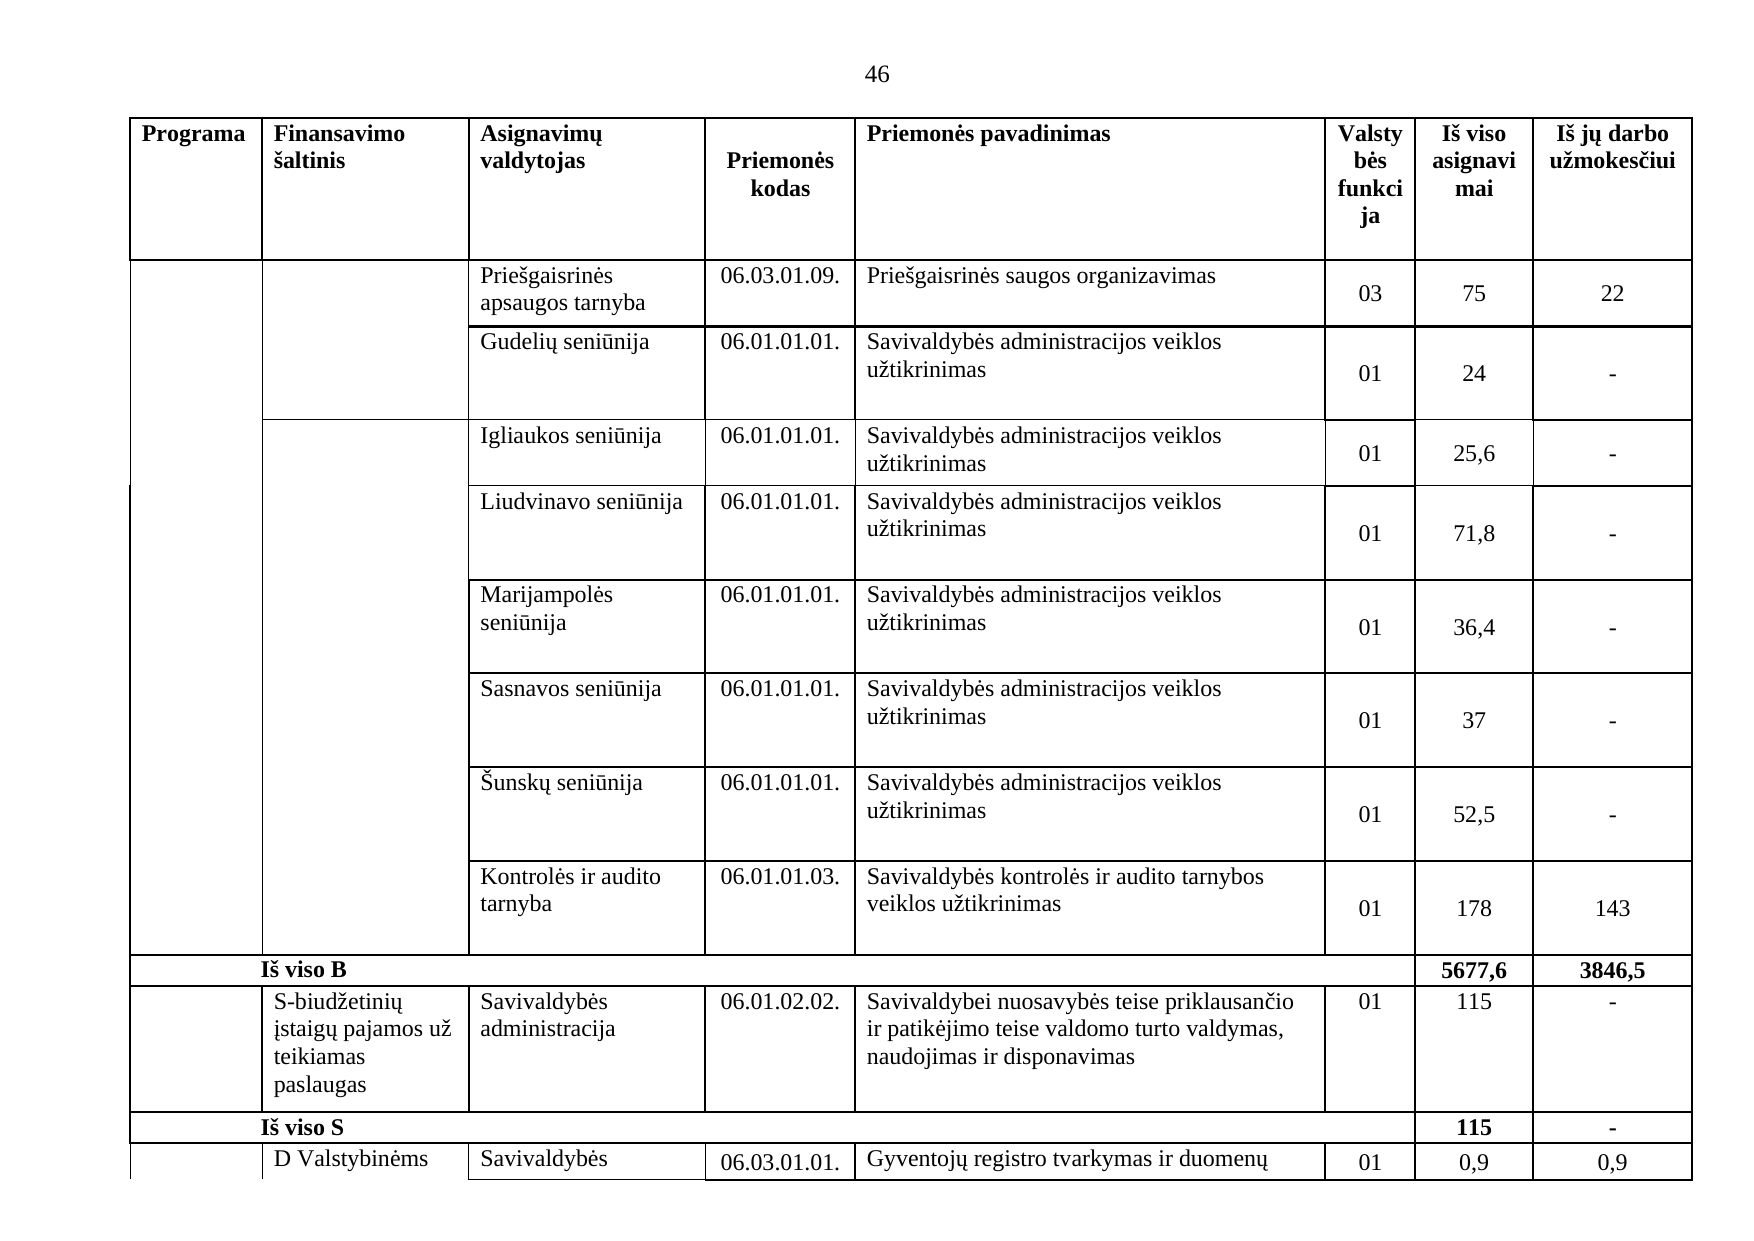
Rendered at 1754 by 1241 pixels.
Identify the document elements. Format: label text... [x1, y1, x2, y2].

table_cell 01 [1326, 768, 1414, 860]
table_cell Savivaldybei nuosavybės teise priklausančio ir patikėjimo teise valdomo turto valdymas, naudojimas ir disponavimas [856, 987, 1324, 1111]
table_cell 06.03.01.09. [706, 261, 854, 325]
table_cell 115 [1416, 987, 1532, 1111]
table_cell [263, 672, 468, 953]
table_cell 36,4 [1416, 581, 1532, 672]
table_cell Savivaldybės administracijos veiklos užtikrinimas [856, 674, 1324, 766]
table_cell Savivaldybės administracijos veiklos užtikrinimas [856, 581, 1324, 672]
table_cell 37 [1416, 674, 1532, 766]
table_cell 75 [1416, 261, 1532, 325]
table_header Priemonės kodas [706, 119, 854, 229]
table_cell Iš viso S [131, 1113, 1414, 1142]
table_cell Marijampolės seniūnija [470, 581, 704, 672]
table_cell 52,5 [1416, 768, 1532, 860]
table_cell 06.01.01.01. [706, 420, 855, 485]
table_header Programa [131, 119, 261, 229]
table_header Iš viso asignavimai [1416, 119, 1532, 259]
table_cell Gudelių seniūnija [469, 328, 704, 419]
table_cell S-biudžetinių įstaigų pajamos už teikiamas paslaugas [263, 987, 468, 1111]
table_cell D Valstybinėms [263, 1144, 468, 1179]
table_cell 143 [1534, 862, 1691, 953]
table_cell [1326, 229, 1414, 259]
table_cell 06.01.01.01. [706, 581, 854, 672]
table_cell Liudvinavo seniūnija [469, 486, 704, 578]
table_cell 0,9 [1416, 1144, 1532, 1179]
table_cell [856, 229, 1324, 259]
table_cell Sasnavos seniūnija [470, 674, 704, 766]
table_cell Iš viso B [131, 956, 1414, 985]
table_cell Gyventojų registro tvarkymas ir duomenų [856, 1144, 1324, 1179]
table_cell 01 [1326, 487, 1414, 578]
table_cell 01 [1326, 1144, 1414, 1179]
table_header Iš jų darbo užmokesčiui [1534, 119, 1691, 259]
table_cell 06.01.01.01. [706, 674, 854, 766]
table_cell Savivaldybės administracijos veiklos užtikrinimas [856, 328, 1324, 419]
table_cell [263, 261, 468, 419]
table_cell 71,8 [1416, 486, 1532, 578]
table_cell Kontrolės ir audito tarnyba [470, 862, 704, 953]
table_cell Savivaldybės administracijos veiklos užtikrinimas [856, 420, 1325, 485]
table_cell 178 [1416, 862, 1532, 953]
table_cell 06.01.01.01. [706, 486, 854, 578]
table_cell - [1534, 581, 1691, 672]
table_cell [706, 229, 854, 259]
table_header Valstybės funkcija [1326, 119, 1414, 229]
table_cell [131, 229, 261, 259]
table_cell Savivaldybės [469, 1144, 705, 1179]
table_cell [131, 987, 261, 1111]
table_cell Savivaldybės administracijos veiklos užtikrinimas [856, 486, 1324, 578]
table_cell [131, 261, 262, 485]
table_cell 06.01.01.03. [706, 862, 854, 953]
table_cell - [1534, 1113, 1691, 1142]
table_cell [470, 229, 704, 259]
table_cell - [1534, 328, 1691, 419]
table_cell 01 [1326, 987, 1414, 1111]
table_cell 06.01.01.01. [706, 768, 854, 860]
table_cell Šunskų seniūnija [470, 768, 704, 860]
table_cell [263, 229, 468, 259]
table_cell - [1534, 487, 1691, 578]
table_cell 115 [1416, 1113, 1532, 1142]
table_cell 01 [1326, 421, 1414, 485]
table_cell 0,9 [1534, 1144, 1691, 1179]
table_cell [263, 579, 468, 672]
table_cell 24 [1416, 328, 1532, 419]
table_cell [131, 485, 262, 953]
table_cell Priešgaisrinės apsaugos tarnyba [469, 261, 704, 325]
table_cell - [1534, 674, 1691, 766]
table_cell 25,6 [1416, 420, 1533, 485]
table_cell 06.01.02.02. [706, 987, 854, 1111]
table_cell - [1534, 768, 1691, 860]
table_cell 5677,6 [1416, 956, 1532, 985]
table_cell [263, 420, 468, 578]
table_cell Savivaldybės administracija [470, 987, 704, 1111]
table_cell 01 [1326, 581, 1414, 672]
table_cell - [1534, 421, 1691, 485]
table_cell 01 [1326, 328, 1414, 419]
table_cell 06.01.01.01. [706, 328, 854, 419]
table_cell Igliaukos seniūnija [469, 420, 705, 485]
table_cell 01 [1326, 674, 1414, 766]
table_cell 06.03.01.01. [706, 1144, 854, 1179]
table_header Priemonės pavadinimas [856, 119, 1324, 229]
table_cell Savivaldybės administracijos veiklos užtikrinimas [856, 768, 1324, 860]
table_cell 3846,5 [1534, 956, 1691, 985]
table_header Asignavimų valdytojas [470, 119, 704, 229]
table_cell 22 [1534, 261, 1691, 325]
table_header Finansavimo šaltinis [263, 119, 468, 229]
table_cell - [1534, 987, 1691, 1111]
table_cell 01 [1326, 862, 1414, 953]
table_cell 03 [1326, 261, 1414, 325]
table_cell [131, 1144, 262, 1179]
table_cell Priešgaisrinės saugos organizavimas [856, 261, 1324, 325]
table_cell Savivaldybės kontrolės ir audito tarnybos veiklos užtikrinimas [856, 862, 1324, 953]
